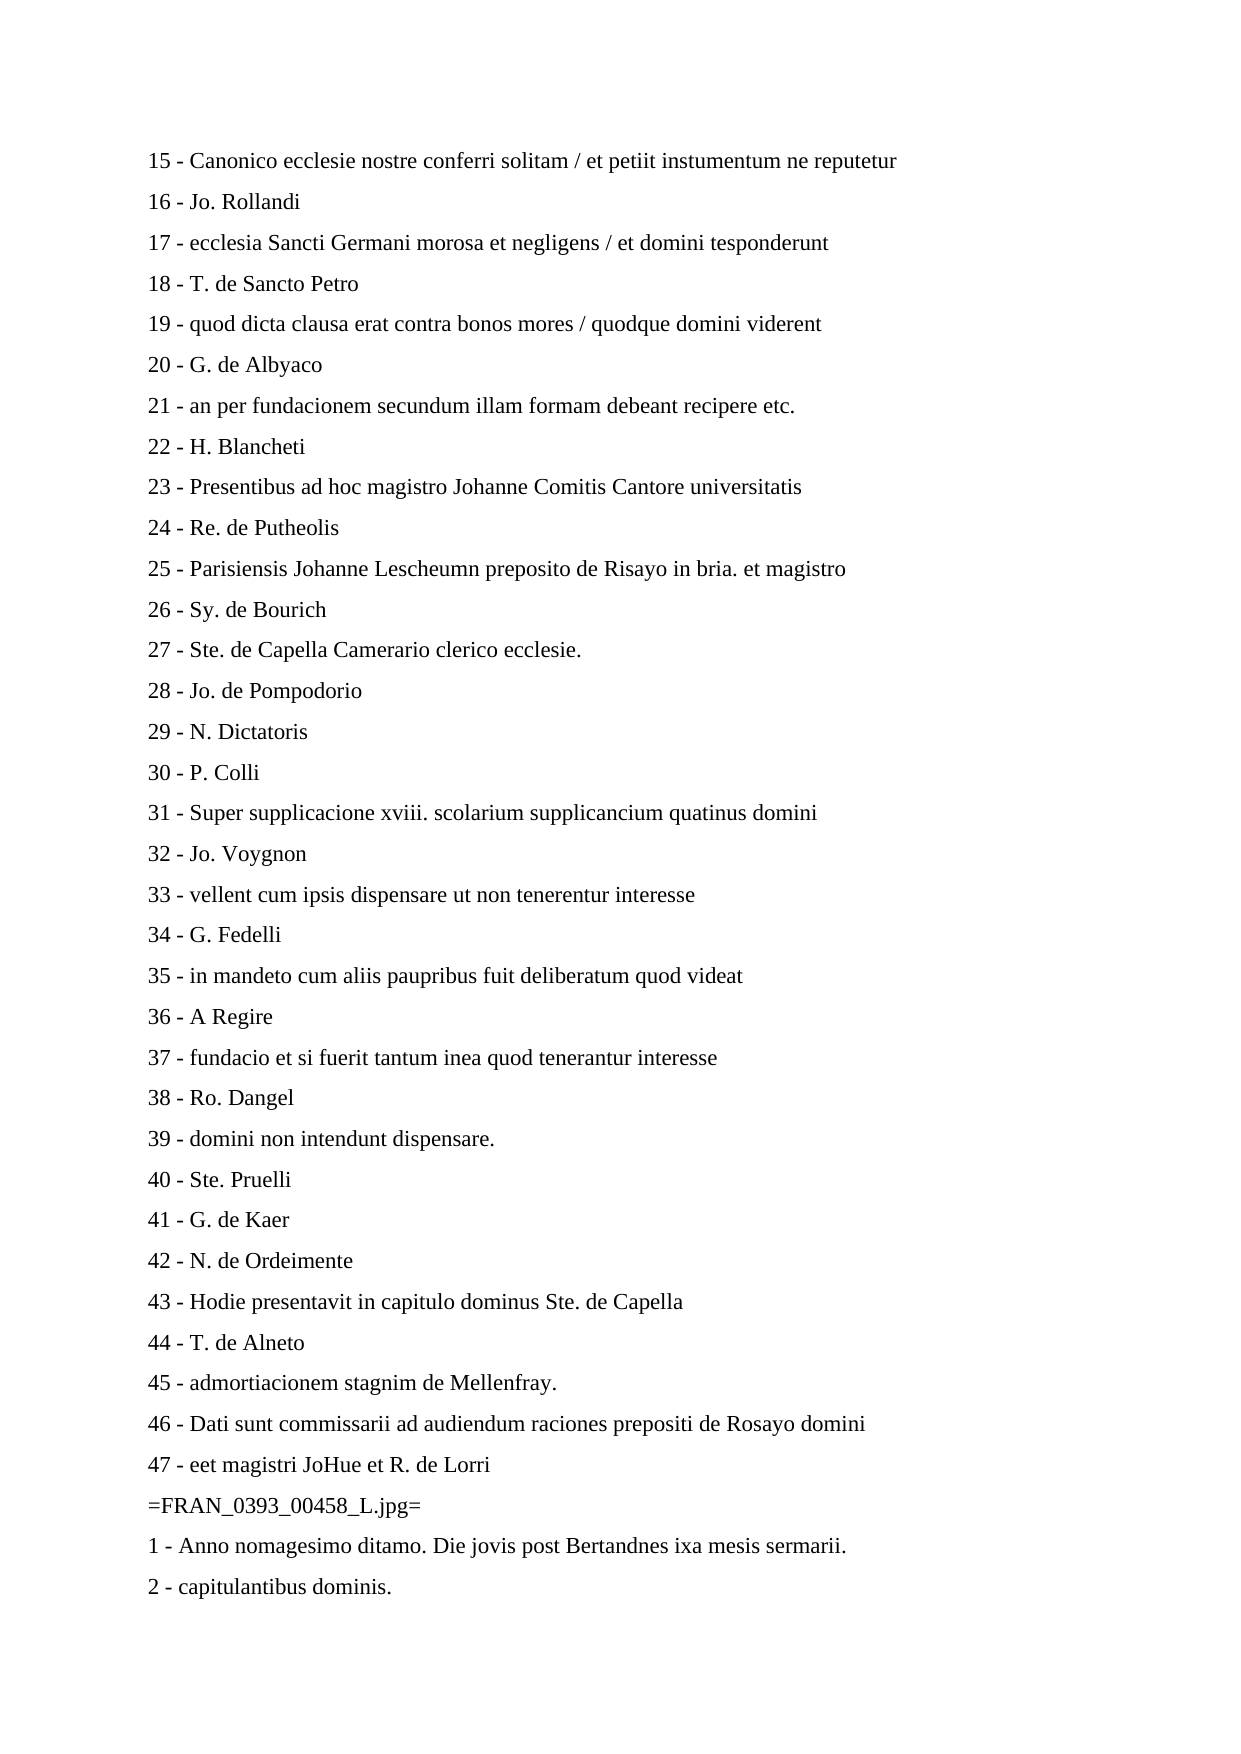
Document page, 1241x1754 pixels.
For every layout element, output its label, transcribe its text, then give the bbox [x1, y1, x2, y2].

text 20 - G. de Albyaco [148, 351, 1093, 378]
text 21 - an per fundacionem secundum illam formam debeant recipere etc. [148, 392, 1093, 418]
text 39 - domini non intendunt dispensare. [148, 1125, 1093, 1151]
text 17 - ecclesia Sancti Germani morosa et negligens / et domini tesponderunt [148, 229, 1093, 255]
text 44 - T. de Alneto [148, 1329, 1093, 1355]
text 1 - Anno nomagesimo ditamo. Die jovis post Bertandnes ixa mesis sermarii. [148, 1532, 1093, 1559]
text 34 - G. Fedelli [148, 921, 1093, 948]
text 24 - Re. de Putheolis [148, 514, 1093, 541]
text 18 - T. de Sancto Petro [148, 270, 1093, 296]
text 28 - Jo. de Pompodorio [148, 677, 1093, 703]
text 29 - N. Dictatoris [148, 718, 1093, 744]
text 42 - N. de Ordeimente [148, 1247, 1093, 1274]
text 26 - Sy. de Bourich [148, 596, 1093, 622]
text 23 - Presentibus ad hoc magistro Johanne Comitis Cantore universitatis [148, 473, 1093, 500]
text 32 - Jo. Voygnon [148, 840, 1093, 866]
text 47 - eet magistri JoHue et R. de Lorri [148, 1451, 1093, 1477]
text 43 - Hodie presentavit in capitulo dominus Ste. de Capella [148, 1288, 1093, 1314]
text 2 - capitulantibus dominis. [148, 1573, 1093, 1599]
text 27 - Ste. de Capella Camerario clerico ecclesie. [148, 636, 1093, 663]
text 15 - Canonico ecclesie nostre conferri solitam / et petiit instumentum ne reputetur [148, 148, 1093, 174]
text 16 - Jo. Rollandi [148, 188, 1093, 215]
text 41 - G. de Kaer [148, 1207, 1093, 1233]
text =FRAN_0393_00458_L.jpg= [148, 1492, 1093, 1518]
text 40 - Ste. Pruelli [148, 1166, 1093, 1192]
text 36 - A Regire [148, 1003, 1093, 1029]
text 33 - vellent cum ipsis dispensare ut non tenerentur interesse [148, 881, 1093, 907]
text 22 - H. Blancheti [148, 433, 1093, 459]
text 31 - Super supplicacione xviii. scolarium supplicancium quatinus domini [148, 799, 1093, 826]
text 35 - in mandeto cum aliis paupribus fuit deliberatum quod videat [148, 962, 1093, 988]
text 37 - fundacio et si fuerit tantum inea quod tenerantur interesse [148, 1044, 1093, 1070]
text 46 - Dati sunt commissarii ad audiendum raciones prepositi de Rosayo domini [148, 1410, 1093, 1437]
text 25 - Parisiensis Johanne Lescheumn preposito de Risayo in bria. et magistro [148, 555, 1093, 581]
text 38 - Ro. Dangel [148, 1084, 1093, 1111]
text 19 - quod dicta clausa erat contra bonos mores / quodque domini viderent [148, 311, 1093, 337]
text 30 - P. Colli [148, 758, 1093, 785]
text 45 - admortiacionem stagnim de Mellenfray. [148, 1369, 1093, 1396]
